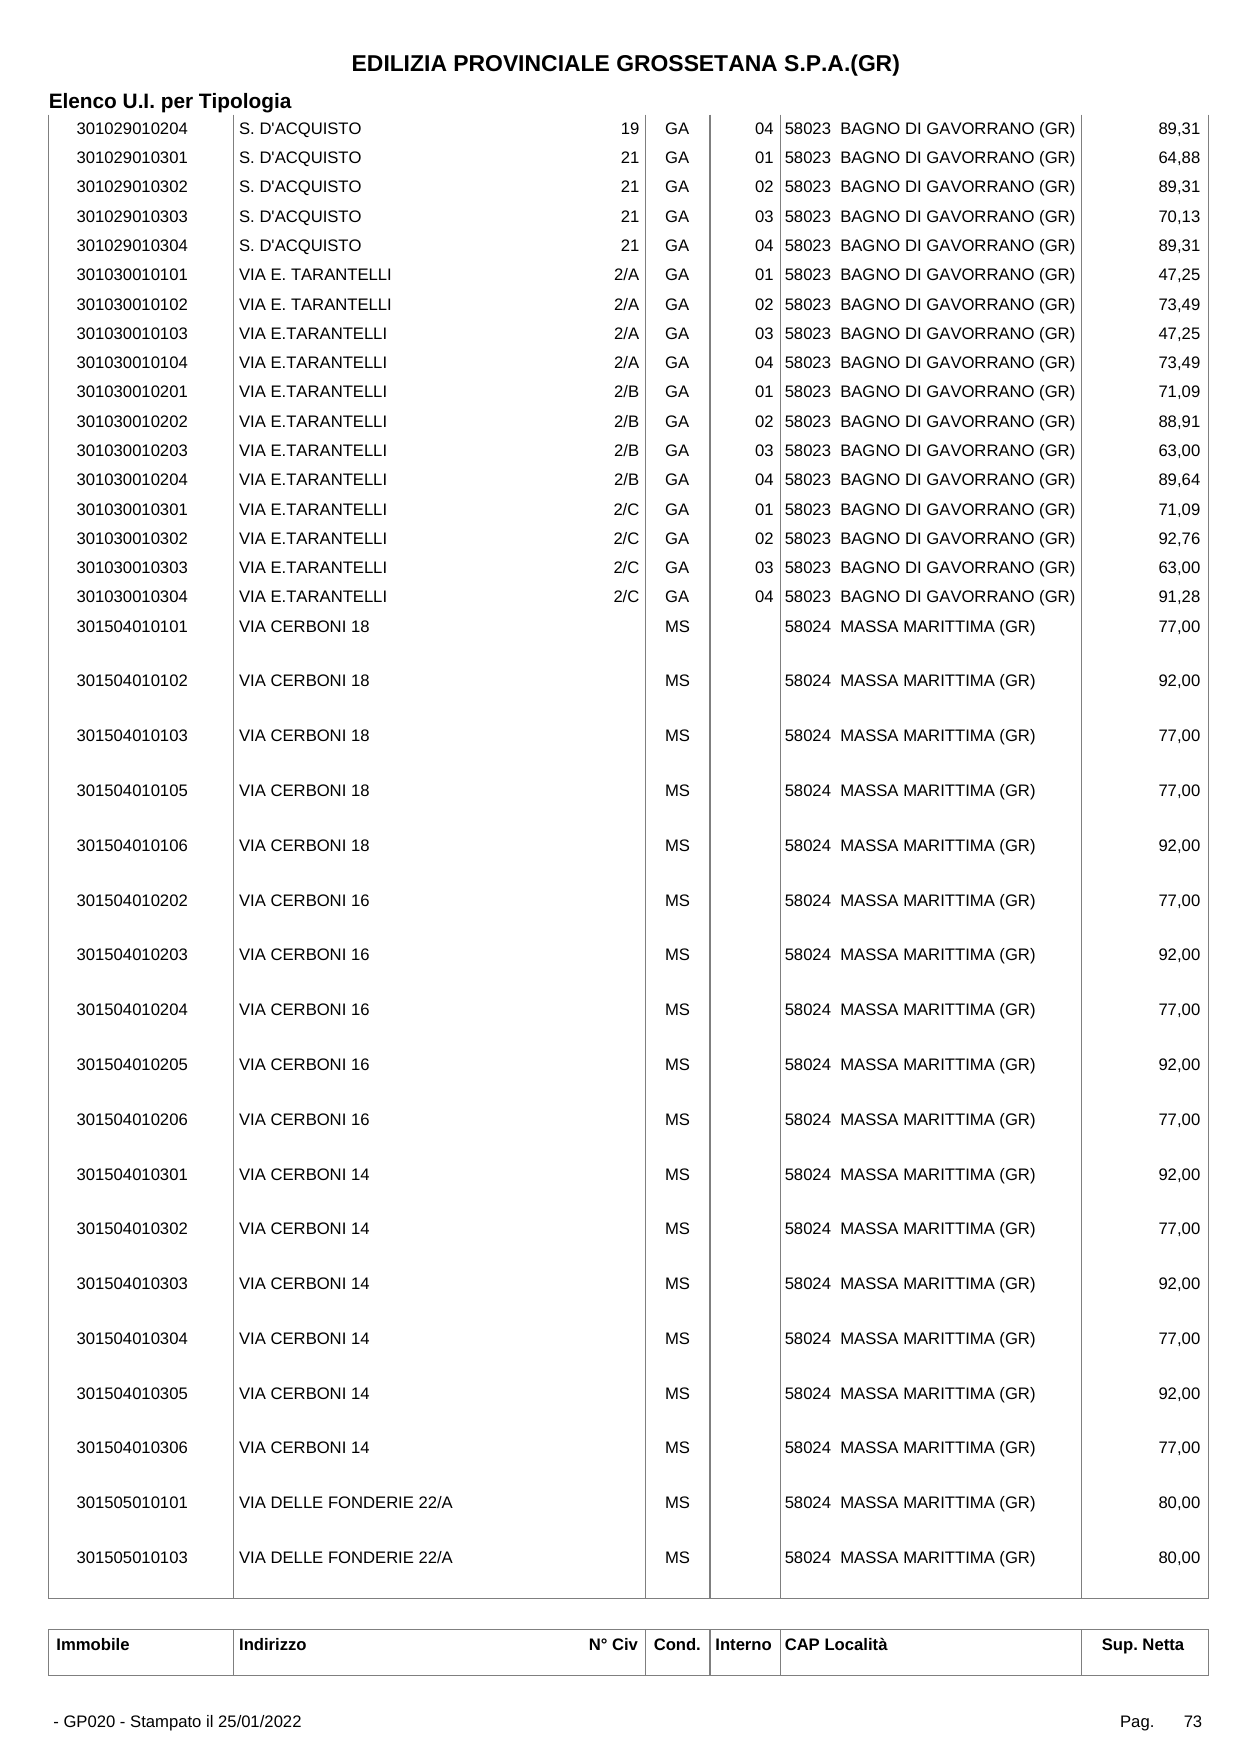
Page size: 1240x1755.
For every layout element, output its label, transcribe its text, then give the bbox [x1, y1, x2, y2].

table_cell 301504010305 [49, 1379, 233, 1434]
table_cell 58023 BAGNO DI GAVORRANO (GR) [781, 495, 1081, 524]
table_cell 88,91 [1082, 407, 1208, 436]
table_cell GA [646, 378, 709, 407]
table_cell VIA CERBONI 16 [234, 1050, 588, 1105]
table_cell 02 [711, 524, 780, 553]
table_cell 47,25 [1082, 319, 1208, 349]
table_cell MS [646, 612, 709, 667]
table_cell 04 [711, 466, 780, 495]
table_cell 58023 BAGNO DI GAVORRANO (GR) [781, 524, 1081, 553]
table_cell VIA CERBONI 18 [234, 612, 588, 667]
table_cell [589, 941, 645, 996]
table_cell 58023 BAGNO DI GAVORRANO (GR) [781, 436, 1081, 466]
table_cell [711, 1379, 780, 1434]
table_cell [711, 1489, 780, 1543]
table_cell 58024 MASSA MARITTIMA (GR) [781, 941, 1081, 996]
table_cell 301030010103 [49, 319, 233, 349]
table_cell 301030010204 [49, 466, 233, 495]
table_cell 301504010105 [49, 776, 233, 831]
table_cell 58024 MASSA MARITTIMA (GR) [781, 1324, 1081, 1379]
table_cell 301504010301 [49, 1160, 233, 1215]
table_cell VIA CERBONI 14 [234, 1270, 588, 1324]
table_cell MS [646, 722, 709, 776]
table_cell VIA CERBONI 14 [234, 1324, 588, 1379]
table_cell 80,00 [1082, 1489, 1208, 1543]
table_cell 21 [589, 144, 645, 173]
table_cell 89,64 [1082, 466, 1208, 495]
table_cell 58023 BAGNO DI GAVORRANO (GR) [781, 232, 1081, 261]
table_cell VIA CERBONI 14 [234, 1379, 588, 1434]
table_cell 63,00 [1082, 554, 1208, 583]
table_header Indirizzo [234, 1630, 588, 1674]
table_cell 01 [711, 495, 780, 524]
table_cell MS [646, 776, 709, 831]
table_cell MS [646, 1324, 709, 1379]
table_cell 01 [711, 378, 780, 407]
table_cell [589, 886, 645, 941]
table_cell 58024 MASSA MARITTIMA (GR) [781, 1050, 1081, 1105]
table_cell 301030010202 [49, 407, 233, 436]
table_cell S. D'ACQUISTO [234, 202, 588, 232]
table_cell GA [646, 349, 709, 378]
table_cell 21 [589, 173, 645, 202]
table_cell 301504010205 [49, 1050, 233, 1105]
table_cell GA [646, 290, 709, 319]
table_cell GA [646, 173, 709, 202]
table_cell 58024 MASSA MARITTIMA (GR) [781, 776, 1081, 831]
table_cell 70,13 [1082, 202, 1208, 232]
table_cell VIA E.TARANTELLI [234, 407, 588, 436]
table_cell [711, 667, 780, 722]
table_cell VIA E.TARANTELLI [234, 349, 588, 378]
table_cell 2/A [589, 319, 645, 349]
table_cell 58024 MASSA MARITTIMA (GR) [781, 1544, 1081, 1598]
table_cell 03 [711, 436, 780, 466]
table_cell [711, 1105, 780, 1160]
table_cell [589, 996, 645, 1050]
table_cell 58023 BAGNO DI GAVORRANO (GR) [781, 378, 1081, 407]
table_cell 02 [711, 173, 780, 202]
table_cell 58023 BAGNO DI GAVORRANO (GR) [781, 407, 1081, 436]
table_cell 77,00 [1082, 722, 1208, 776]
table_cell 03 [711, 554, 780, 583]
table_cell 58024 MASSA MARITTIMA (GR) [781, 1105, 1081, 1160]
table_cell VIA CERBONI 16 [234, 996, 588, 1050]
table_cell 301504010204 [49, 996, 233, 1050]
table_cell [589, 1489, 645, 1543]
table_cell 71,09 [1082, 495, 1208, 524]
table_cell MS [646, 1379, 709, 1434]
table_cell [589, 612, 645, 667]
table_cell VIA E. TARANTELLI [234, 290, 588, 319]
table_cell 77,00 [1082, 1215, 1208, 1269]
table_cell [711, 1434, 780, 1489]
table_cell 58023 BAGNO DI GAVORRANO (GR) [781, 202, 1081, 232]
table_cell 301030010203 [49, 436, 233, 466]
table_cell 92,00 [1082, 831, 1208, 886]
table_cell 02 [711, 290, 780, 319]
table_cell VIA E.TARANTELLI [234, 524, 588, 553]
table_cell [711, 831, 780, 886]
table_cell 77,00 [1082, 996, 1208, 1050]
table_cell VIA E.TARANTELLI [234, 466, 588, 495]
table_cell MS [646, 1215, 709, 1269]
table_cell 301505010101 [49, 1489, 233, 1543]
table_cell VIA E.TARANTELLI [234, 319, 588, 349]
table_cell 58023 BAGNO DI GAVORRANO (GR) [781, 349, 1081, 378]
table_cell [589, 722, 645, 776]
table_cell [589, 776, 645, 831]
table_cell VIA CERBONI 14 [234, 1215, 588, 1269]
table_cell 89,31 [1082, 173, 1208, 202]
table_cell MS [646, 1050, 709, 1105]
table_cell 77,00 [1082, 1105, 1208, 1160]
table_cell VIA E.TARANTELLI [234, 436, 588, 466]
table_cell 58024 MASSA MARITTIMA (GR) [781, 722, 1081, 776]
table_cell S. D'ACQUISTO [234, 115, 588, 144]
table_cell GA [646, 466, 709, 495]
table_header Interno [711, 1630, 780, 1674]
table_cell 92,00 [1082, 1270, 1208, 1324]
table_cell VIA CERBONI 14 [234, 1434, 588, 1489]
table_cell [711, 1270, 780, 1324]
table_cell MS [646, 1160, 709, 1215]
table_cell [711, 776, 780, 831]
table_cell VIA E.TARANTELLI [234, 378, 588, 407]
table_cell 2/A [589, 349, 645, 378]
table_cell 77,00 [1082, 1434, 1208, 1489]
table_header N° Civ [589, 1630, 645, 1674]
table_cell 47,25 [1082, 261, 1208, 290]
table_cell GA [646, 554, 709, 583]
table_cell 58024 MASSA MARITTIMA (GR) [781, 1489, 1081, 1543]
table_cell [711, 1215, 780, 1269]
table_cell 301030010301 [49, 495, 233, 524]
table_cell 77,00 [1082, 612, 1208, 667]
table_cell [589, 1324, 645, 1379]
table_cell VIA CERBONI 18 [234, 722, 588, 776]
table_cell 04 [711, 232, 780, 261]
table_header CAP Località [781, 1630, 1081, 1674]
table_cell S. D'ACQUISTO [234, 232, 588, 261]
table_cell 301030010304 [49, 583, 233, 612]
table_cell VIA DELLE FONDERIE 22/A [234, 1489, 588, 1543]
table_cell 301030010104 [49, 349, 233, 378]
table_cell 01 [711, 144, 780, 173]
table_cell MS [646, 1270, 709, 1324]
table_cell 58023 BAGNO DI GAVORRANO (GR) [781, 583, 1081, 612]
table_cell VIA CERBONI 18 [234, 831, 588, 886]
table_cell [589, 1434, 645, 1489]
table_cell 301504010203 [49, 941, 233, 996]
table_cell 58023 BAGNO DI GAVORRANO (GR) [781, 319, 1081, 349]
table_cell 58024 MASSA MARITTIMA (GR) [781, 831, 1081, 886]
table_cell 03 [711, 202, 780, 232]
table_cell VIA E. TARANTELLI [234, 261, 588, 290]
table_cell MS [646, 996, 709, 1050]
table_cell 301504010103 [49, 722, 233, 776]
table_cell 01 [711, 261, 780, 290]
table_cell 301504010202 [49, 886, 233, 941]
table_cell 58024 MASSA MARITTIMA (GR) [781, 996, 1081, 1050]
table_cell 58023 BAGNO DI GAVORRANO (GR) [781, 173, 1081, 202]
table_cell VIA CERBONI 16 [234, 886, 588, 941]
table_cell 301030010101 [49, 261, 233, 290]
table_cell 91,28 [1082, 583, 1208, 612]
table_cell 03 [711, 319, 780, 349]
table_cell GA [646, 232, 709, 261]
table_cell VIA E.TARANTELLI [234, 495, 588, 524]
table_cell 301505010103 [49, 1544, 233, 1598]
table_cell [589, 831, 645, 886]
table_cell 92,00 [1082, 941, 1208, 996]
table_cell 301504010306 [49, 1434, 233, 1489]
table_cell 2/B [589, 466, 645, 495]
table_cell 71,09 [1082, 378, 1208, 407]
table_cell [589, 1379, 645, 1434]
table_cell 58023 BAGNO DI GAVORRANO (GR) [781, 554, 1081, 583]
table_cell 92,00 [1082, 1050, 1208, 1105]
table_cell 73,49 [1082, 290, 1208, 319]
table_cell 04 [711, 349, 780, 378]
table_cell 301504010206 [49, 1105, 233, 1160]
table_cell 63,00 [1082, 436, 1208, 466]
table_cell 301029010304 [49, 232, 233, 261]
table_cell [711, 996, 780, 1050]
table_cell VIA CERBONI 16 [234, 1105, 588, 1160]
table_cell S. D'ACQUISTO [234, 144, 588, 173]
table_cell 2/C [589, 524, 645, 553]
table_cell 77,00 [1082, 776, 1208, 831]
table_cell 58024 MASSA MARITTIMA (GR) [781, 612, 1081, 667]
table_cell GA [646, 202, 709, 232]
table_cell 21 [589, 202, 645, 232]
table_cell 58024 MASSA MARITTIMA (GR) [781, 1215, 1081, 1269]
table_cell 2/C [589, 554, 645, 583]
table_cell GA [646, 144, 709, 173]
table_cell 301029010204 [49, 115, 233, 144]
table_cell 92,00 [1082, 1160, 1208, 1215]
table_cell 19 [589, 115, 645, 144]
table_cell 58023 BAGNO DI GAVORRANO (GR) [781, 261, 1081, 290]
table_cell [711, 1544, 780, 1598]
table_cell [711, 941, 780, 996]
table_cell 301030010302 [49, 524, 233, 553]
table_cell [589, 1160, 645, 1215]
table_cell 2/B [589, 407, 645, 436]
table_cell 2/C [589, 495, 645, 524]
table_cell [589, 1544, 645, 1598]
table_cell MS [646, 1434, 709, 1489]
table_cell [589, 1270, 645, 1324]
table_cell MS [646, 667, 709, 722]
table_cell MS [646, 886, 709, 941]
table_cell [589, 1105, 645, 1160]
table_cell 58024 MASSA MARITTIMA (GR) [781, 1434, 1081, 1489]
table_cell 04 [711, 115, 780, 144]
table_cell [589, 1050, 645, 1105]
table_cell 301030010102 [49, 290, 233, 319]
table_cell 92,00 [1082, 667, 1208, 722]
table_cell GA [646, 436, 709, 466]
table_cell 58023 BAGNO DI GAVORRANO (GR) [781, 115, 1081, 144]
table_cell MS [646, 1105, 709, 1160]
table_cell GA [646, 319, 709, 349]
table_cell 02 [711, 407, 780, 436]
table_cell 77,00 [1082, 1324, 1208, 1379]
table_cell GA [646, 524, 709, 553]
table_cell GA [646, 407, 709, 436]
table_header Sup. Netta [1082, 1630, 1208, 1674]
table_cell 58024 MASSA MARITTIMA (GR) [781, 667, 1081, 722]
table_cell 301029010301 [49, 144, 233, 173]
table_cell 58024 MASSA MARITTIMA (GR) [781, 886, 1081, 941]
table_cell 89,31 [1082, 115, 1208, 144]
table_cell 80,00 [1082, 1544, 1208, 1598]
table_cell MS [646, 1489, 709, 1543]
table_cell GA [646, 583, 709, 612]
table_cell VIA CERBONI 14 [234, 1160, 588, 1215]
table_cell [589, 1215, 645, 1269]
table_cell [589, 667, 645, 722]
table_cell 58023 BAGNO DI GAVORRANO (GR) [781, 290, 1081, 319]
table_cell 21 [589, 232, 645, 261]
table_cell 58024 MASSA MARITTIMA (GR) [781, 1270, 1081, 1324]
table_cell GA [646, 261, 709, 290]
table_cell 58024 MASSA MARITTIMA (GR) [781, 1379, 1081, 1434]
table_cell [711, 1324, 780, 1379]
table_cell MS [646, 831, 709, 886]
table_header Cond. [646, 1630, 709, 1674]
table_cell 64,88 [1082, 144, 1208, 173]
table_cell 301029010303 [49, 202, 233, 232]
table_cell 58024 MASSA MARITTIMA (GR) [781, 1160, 1081, 1215]
table_cell 92,76 [1082, 524, 1208, 553]
table_cell 301504010102 [49, 667, 233, 722]
table_cell VIA DELLE FONDERIE 22/A [234, 1544, 588, 1598]
table_cell 2/A [589, 261, 645, 290]
table_cell 04 [711, 583, 780, 612]
table_cell 77,00 [1082, 886, 1208, 941]
table_cell 301504010303 [49, 1270, 233, 1324]
table_cell 301504010101 [49, 612, 233, 667]
table_cell 301504010106 [49, 831, 233, 886]
table_cell 301030010201 [49, 378, 233, 407]
table_cell VIA CERBONI 18 [234, 667, 588, 722]
table_cell [711, 886, 780, 941]
table_cell 58023 BAGNO DI GAVORRANO (GR) [781, 466, 1081, 495]
table_cell 2/A [589, 290, 645, 319]
table_cell GA [646, 495, 709, 524]
table_cell [711, 1160, 780, 1215]
table_cell 2/B [589, 378, 645, 407]
table_cell VIA E.TARANTELLI [234, 554, 588, 583]
table_cell 301504010302 [49, 1215, 233, 1269]
table_cell VIA CERBONI 18 [234, 776, 588, 831]
table_cell 58023 BAGNO DI GAVORRANO (GR) [781, 144, 1081, 173]
table_cell VIA CERBONI 16 [234, 941, 588, 996]
table_header Immobile [49, 1630, 233, 1674]
table_cell VIA E.TARANTELLI [234, 583, 588, 612]
table_cell MS [646, 941, 709, 996]
table_cell 73,49 [1082, 349, 1208, 378]
table_cell 2/B [589, 436, 645, 466]
table_cell S. D'ACQUISTO [234, 173, 588, 202]
table_cell MS [646, 1544, 709, 1598]
table_cell 2/C [589, 583, 645, 612]
table_cell [711, 612, 780, 667]
table_cell 301029010302 [49, 173, 233, 202]
table_cell 89,31 [1082, 232, 1208, 261]
table_cell 301504010304 [49, 1324, 233, 1379]
table_cell [711, 722, 780, 776]
table_cell GA [646, 115, 709, 144]
table_cell 92,00 [1082, 1379, 1208, 1434]
table_cell 301030010303 [49, 554, 233, 583]
table_cell [711, 1050, 780, 1105]
